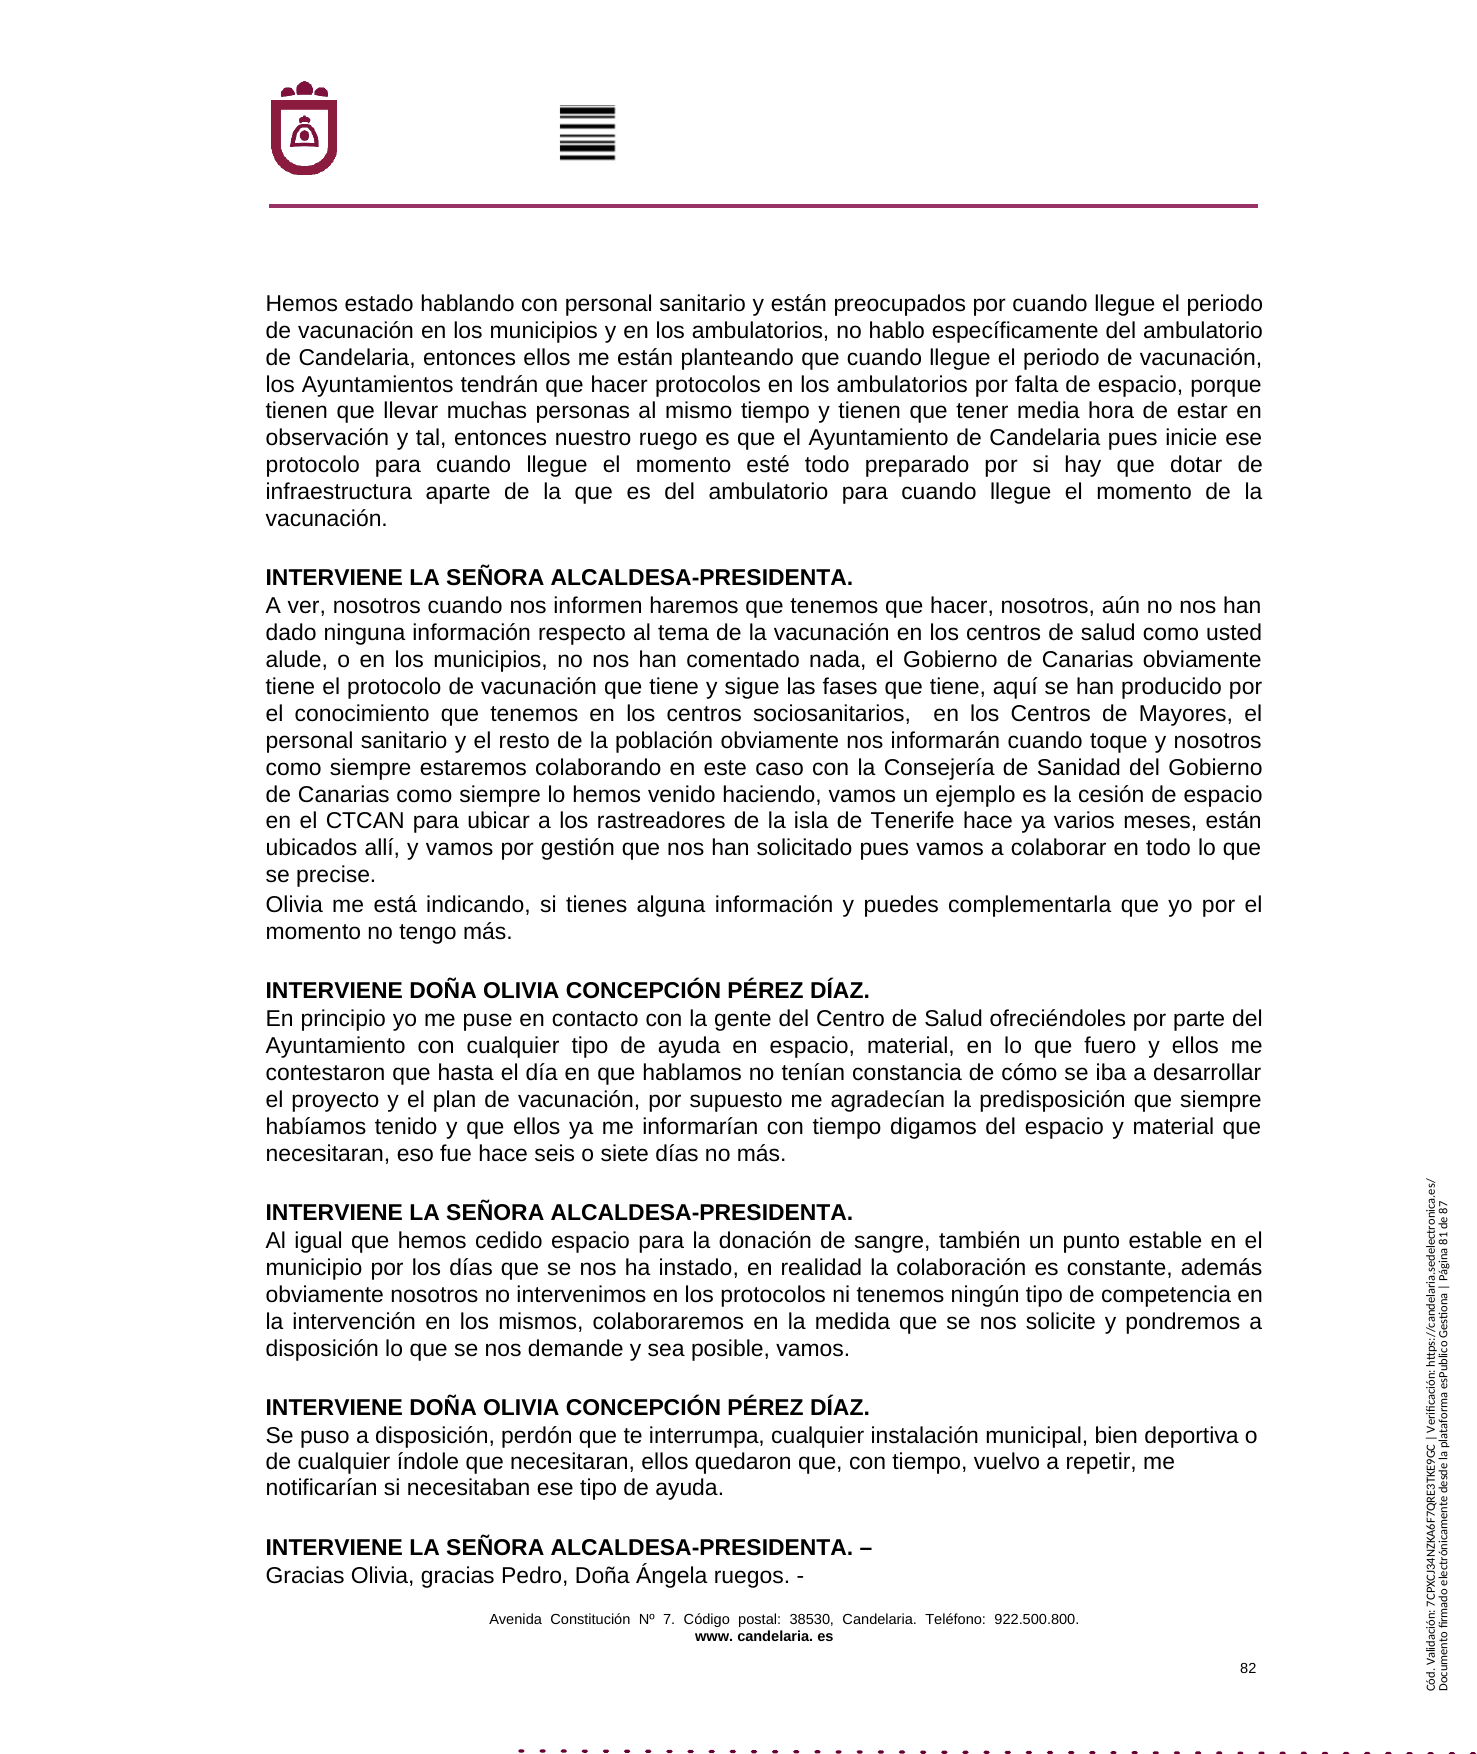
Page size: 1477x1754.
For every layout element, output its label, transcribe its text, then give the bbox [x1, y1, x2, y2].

text Al igual que hemos cedido espacio para la donación de sangre, también un punto estable en el municipio por los días que se nos ha instado, en realidad la colaboración es constante, además obviamente nosotros no intervenimos en los protocolos ni tenemos ningún tipo de competencia en la intervención en los mismos, colaboraremos en la medida que se nos solicite y pondremos a disposición lo que se nos demande y sea posible, vamos. [265, 1227, 1263, 1361]
text A ver, nosotros cuando nos informen haremos que tenemos que hacer, nosotros, aún no nos han dado ninguna información respecto al tema de la vacunación en los centros de salud como usted alude, o en los municipios, no nos han comentado nada, el Gobierno de Canarias obviamente tiene el protocolo de vacunación que tiene y sigue las fases que tiene, aquí se han producido por el conocimiento que tenemos en los centros sociosanitarios, en los Centros de Mayores, el personal sanitario y el resto de la población obviamente nos informarán cuando toque y nosotros como siempre estaremos colaborando en este caso con la Consejería de Sanidad del Gobierno de Canarias como siempre lo hemos venido haciendo, vamos un ejemplo es la cesión de espacio en el CTCAN para ubicar a los rastreadores de la isla de Tenerife hace ya varios meses, están ubicados allí, y vamos por gestión que nos han solicitado pues vamos a colaborar en todo lo que se precise. [265, 592, 1263, 888]
text INTERVIENE DOÑA OLIVIA CONCEPCIÓN PÉREZ DÍAZ. [265, 977, 1263, 1003]
text En principio yo me puse en contacto con la gente del Centro de Salud ofreciéndoles por parte del Ayuntamiento con cualquier tipo de ayuda en espacio, material, en lo que fuero y ellos me contestaron que hasta el día en que hablamos no tenían constancia de cómo se iba a desarrollar el proyecto y el plan de vacunación, por supuesto me agradecían la predisposición que siempre habíamos tenido y que ellos ya me informarían con tiempo digamos del espacio y material que necesitaran, eso fue hace seis o siete días no más. [265, 1005, 1263, 1166]
text INTERVIENE LA SEÑORA ALCALDESA-PRESIDENTA. – [265, 1534, 1263, 1560]
text Gracias Olivia, gracias Pedro, Doña Ángela ruegos. - [265, 1562, 1263, 1589]
text Se puso a disposición, perdón que te interrumpa, cualquier instalación municipal, bien deportiva o de cualquier índole que necesitaran, ellos quedaron que, con tiempo, vuelvo a repetir, me notificarían si necesitaban ese tipo de ayuda. [265, 1422, 1269, 1501]
text INTERVIENE LA SEÑORA ALCALDESA-PRESIDENTA. [265, 1199, 1263, 1225]
text INTERVIENE LA SEÑORA ALCALDESA-PRESIDENTA. [265, 564, 1263, 591]
text Hemos estado hablando con personal sanitario y están preocupados por cuando llegue el periodo de vacunación en los municipios y en los ambulatorios, no hablo específicamente del ambulatorio de Candelaria, entonces ellos me están planteando que cuando llegue el periodo de vacunación, los Ayuntamientos tendrán que hacer protocolos en los ambulatorios por falta de espacio, porque tienen que llevar muchas personas al mismo tiempo y tienen que tener media hora de estar en observación y tal, entonces nuestro ruego es que el Ayuntamiento de Candelaria pues inicie ese protocolo para cuando llegue el momento esté todo preparado por si hay que dotar de infraestructura aparte de la que es del ambulatorio para cuando llegue el momento de la vacunación. [265, 290, 1263, 531]
text INTERVIENE DOÑA OLIVIA CONCEPCIÓN PÉREZ DÍAZ. [265, 1394, 1263, 1420]
text Olivia me está indicando, si tienes alguna información y puedes complementarla que yo por el momento no tengo más. [265, 891, 1263, 944]
